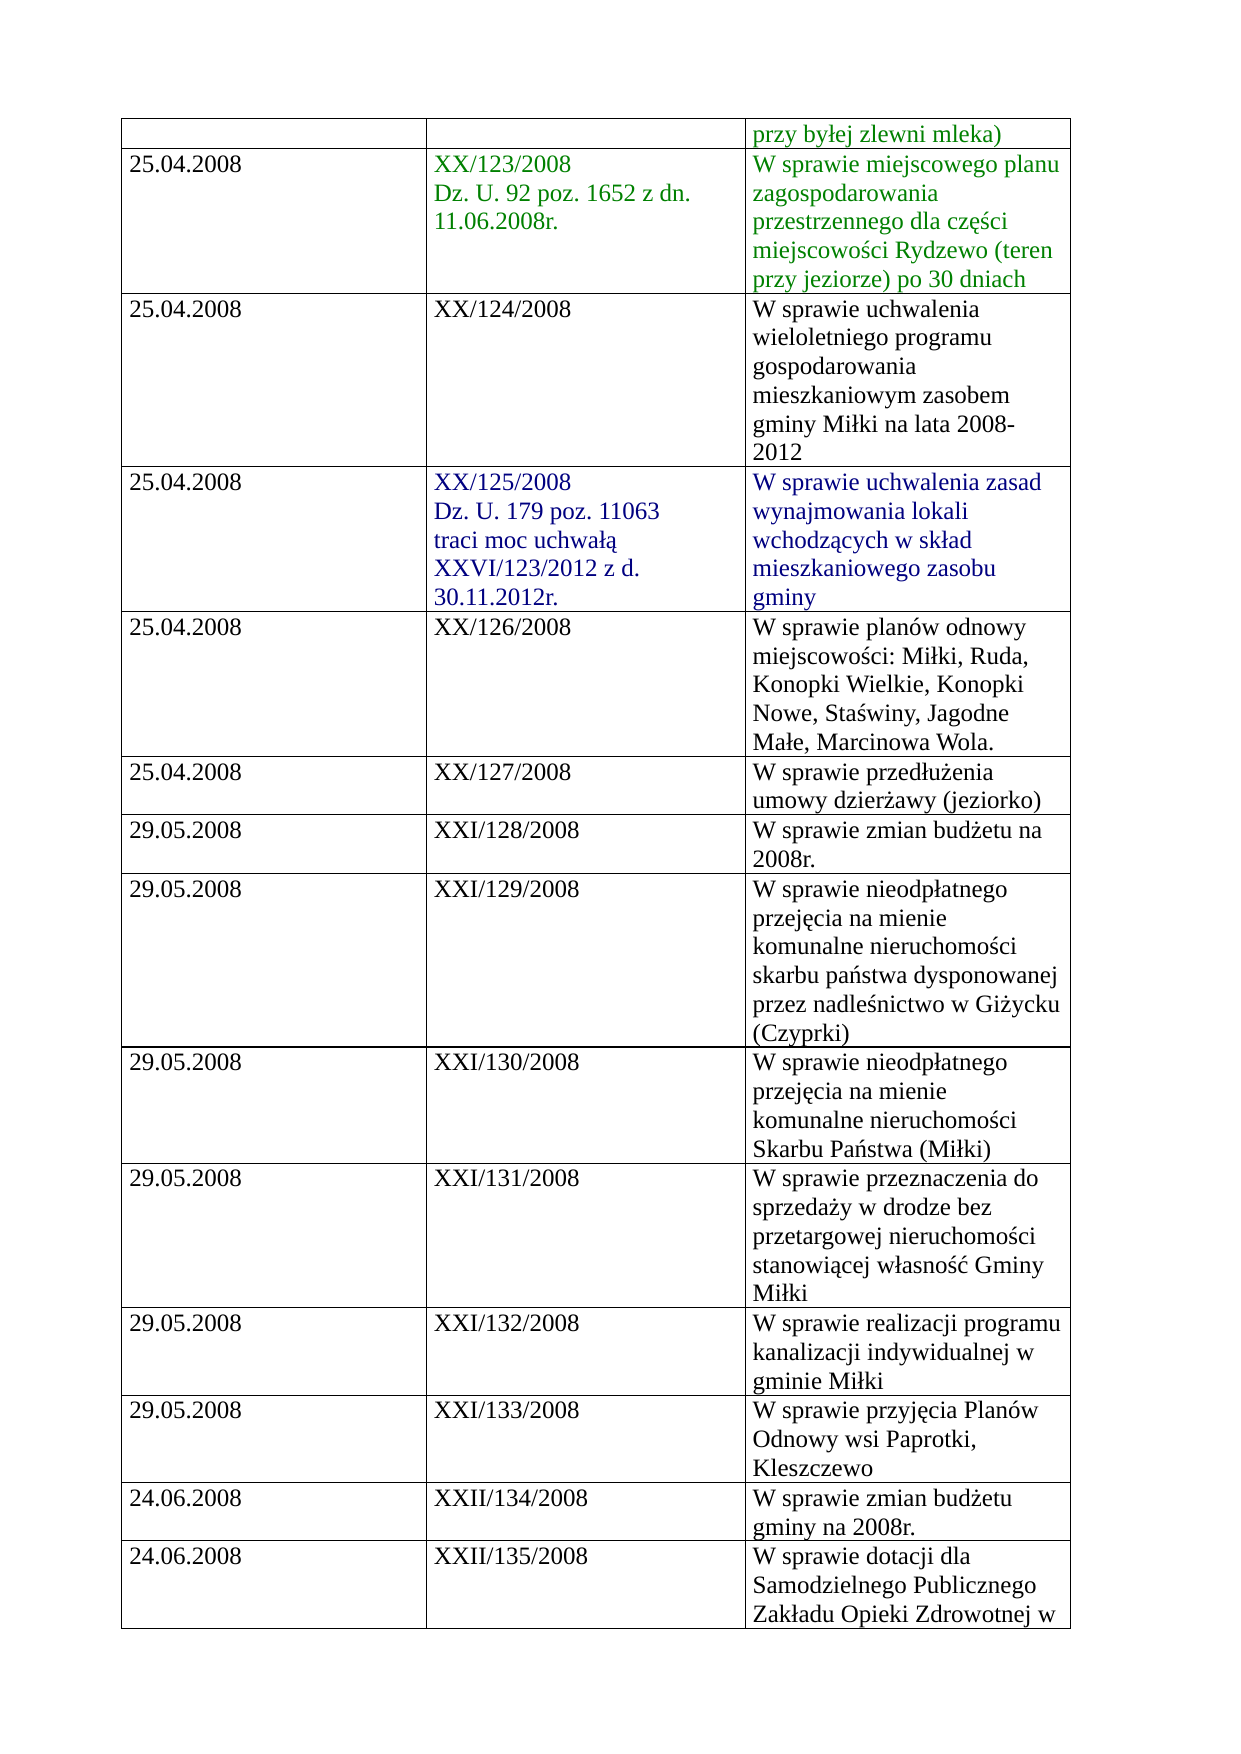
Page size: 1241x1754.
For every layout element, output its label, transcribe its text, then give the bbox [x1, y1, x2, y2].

table_cell W sprawie nieodpłatnego przejęcia na mienie komunalne nieruchomości skarbu państwa dysponowanej przez nadleśnictwo w Giżycku (Czyprki) [746, 874, 1070, 1046]
table_cell XXII/134/2008 [427, 1483, 745, 1540]
table_cell XXI/133/2008 [427, 1396, 745, 1482]
table_cell 25.04.2008 [122, 294, 426, 466]
table_cell 29.05.2008 [122, 815, 426, 873]
table_cell W sprawie przyjęcia Planów Odnowy wsi Paprotki, Kleszczewo [746, 1396, 1070, 1482]
table_cell W sprawie uchwalenia wieloletniego programu gospodarowania mieszkaniowym zasobem gminy Miłki na lata 2008-2012 [746, 294, 1070, 466]
table_cell 29.05.2008 [122, 874, 426, 1046]
table_cell W sprawie zmian budżetu gminy na 2008r. [746, 1483, 1070, 1540]
table_cell W sprawie planów odnowy miejscowości: Miłki, Ruda, Konopki Wielkie, Konopki Nowe, Staświny, Jagodne Małe, Marcinowa Wola. [746, 612, 1070, 756]
table_cell 29.05.2008 [122, 1048, 426, 1162]
table_cell 29.05.2008 [122, 1396, 426, 1482]
table_cell XXI/129/2008 [427, 874, 745, 1046]
table_cell [122, 119, 426, 148]
table_cell 29.05.2008 [122, 1308, 426, 1394]
table_cell W sprawie uchwalenia zasad wynajmowania lokali wchodzących w skład mieszkaniowego zasobu gminy [746, 467, 1070, 611]
table_cell XXI/130/2008 [427, 1048, 745, 1162]
table_cell W sprawie dotacji dla Samodzielnego Publicznego Zakładu Opieki Zdrowotnej w [746, 1541, 1070, 1628]
table_cell W sprawie realizacji programu kanalizacji indywidualnej w gminie Miłki [746, 1308, 1070, 1394]
table_cell W sprawie nieodpłatnego przejęcia na mienie komunalne nieruchomości Skarbu Państwa (Miłki) [746, 1048, 1070, 1162]
table_cell XXII/135/2008 [427, 1541, 745, 1628]
table_cell W sprawie przedłużenia umowy dzierżawy (jeziorko) [746, 757, 1070, 814]
table_cell 25.04.2008 [122, 757, 426, 814]
table_cell 25.04.2008 [122, 149, 426, 293]
table_cell 25.04.2008 [122, 467, 426, 611]
table_cell XXI/131/2008 [427, 1164, 745, 1307]
table_cell W sprawie miejscowego planu zagospodarowania przestrzennego dla części miejscowości Rydzewo (teren przy jeziorze) po 30 dniach [746, 149, 1070, 293]
table_cell XXI/132/2008 [427, 1308, 745, 1394]
table_cell XX/123/2008 Dz. U. 92 poz. 1652 z dn. 11.06.2008r. [427, 149, 745, 293]
table_cell XXI/128/2008 [427, 815, 745, 873]
table_cell XX/124/2008 [427, 294, 745, 466]
table_cell XX/125/2008 Dz. U. 179 poz. 11063 traci moc uchwałą XXVI/123/2012 z d. 30.11.2012r. [427, 467, 745, 611]
table_cell przy byłej zlewni mleka) [746, 119, 1070, 148]
table_cell 25.04.2008 [122, 612, 426, 756]
table_cell W sprawie przeznaczenia do sprzedaży w drodze bez przetargowej nieruchomości stanowiącej własność Gminy Miłki [746, 1164, 1070, 1307]
table_cell 29.05.2008 [122, 1164, 426, 1307]
table_cell [427, 119, 745, 148]
table_cell XX/126/2008 [427, 612, 745, 756]
table_cell 24.06.2008 [122, 1541, 426, 1628]
table_cell W sprawie zmian budżetu na 2008r. [746, 815, 1070, 873]
table_cell XX/127/2008 [427, 757, 745, 814]
table_cell 24.06.2008 [122, 1483, 426, 1540]
